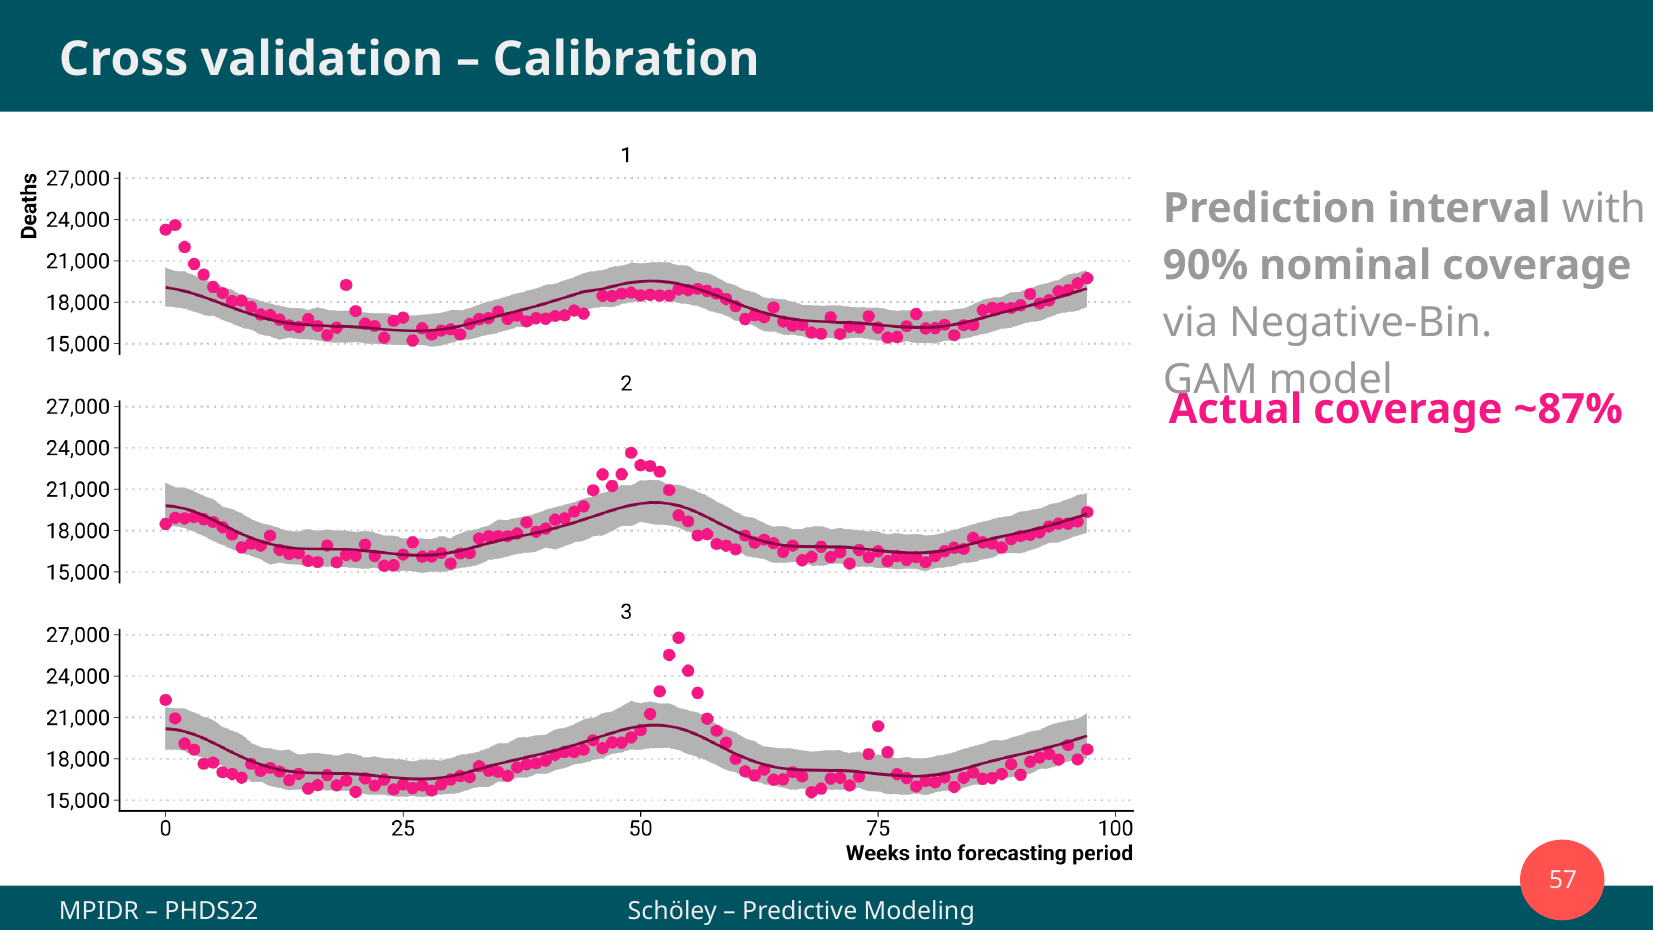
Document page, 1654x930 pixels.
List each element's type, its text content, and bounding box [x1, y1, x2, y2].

picture [10, 127, 1143, 875]
text_box Prediction interval with 90% nominal coverage via Negative-Bin. GAM model [1148, 170, 1611, 431]
title Cross validation – Calibration [58, 0, 1594, 117]
text_box Actual coverage ~87% [1154, 371, 1604, 485]
